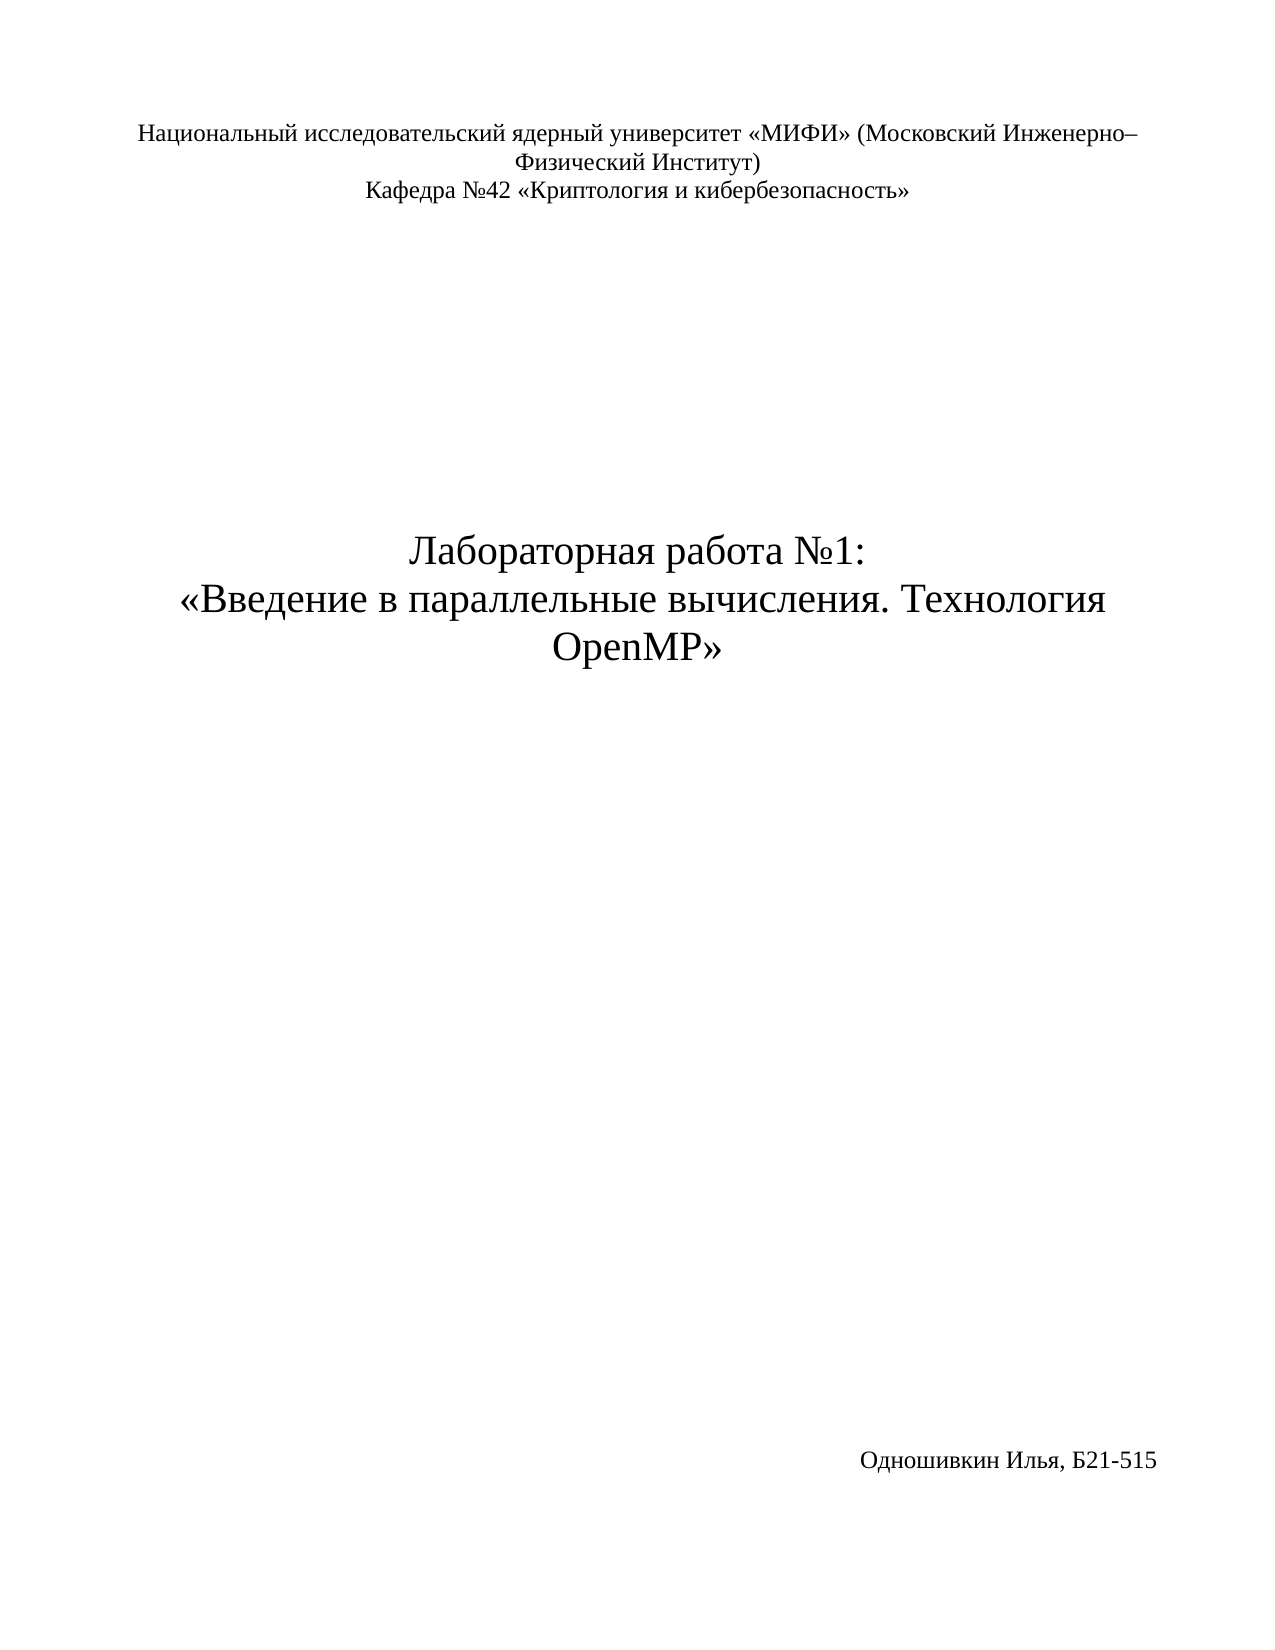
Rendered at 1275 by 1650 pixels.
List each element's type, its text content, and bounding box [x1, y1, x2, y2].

text «Введение в параллельные вычисления. Технология OpenMP» [118, 573, 1157, 669]
text Одношивкин Илья, Б21-515 [118, 1445, 1157, 1474]
text Лабораторная работа №1: [118, 525, 1157, 573]
text Национальный исследовательский ядерный университет «МИФИ» (Московский Инженерно–Физический Институт) [118, 118, 1157, 176]
text Кафедра №42 «Криптология и кибербезопасность» [118, 176, 1157, 204]
